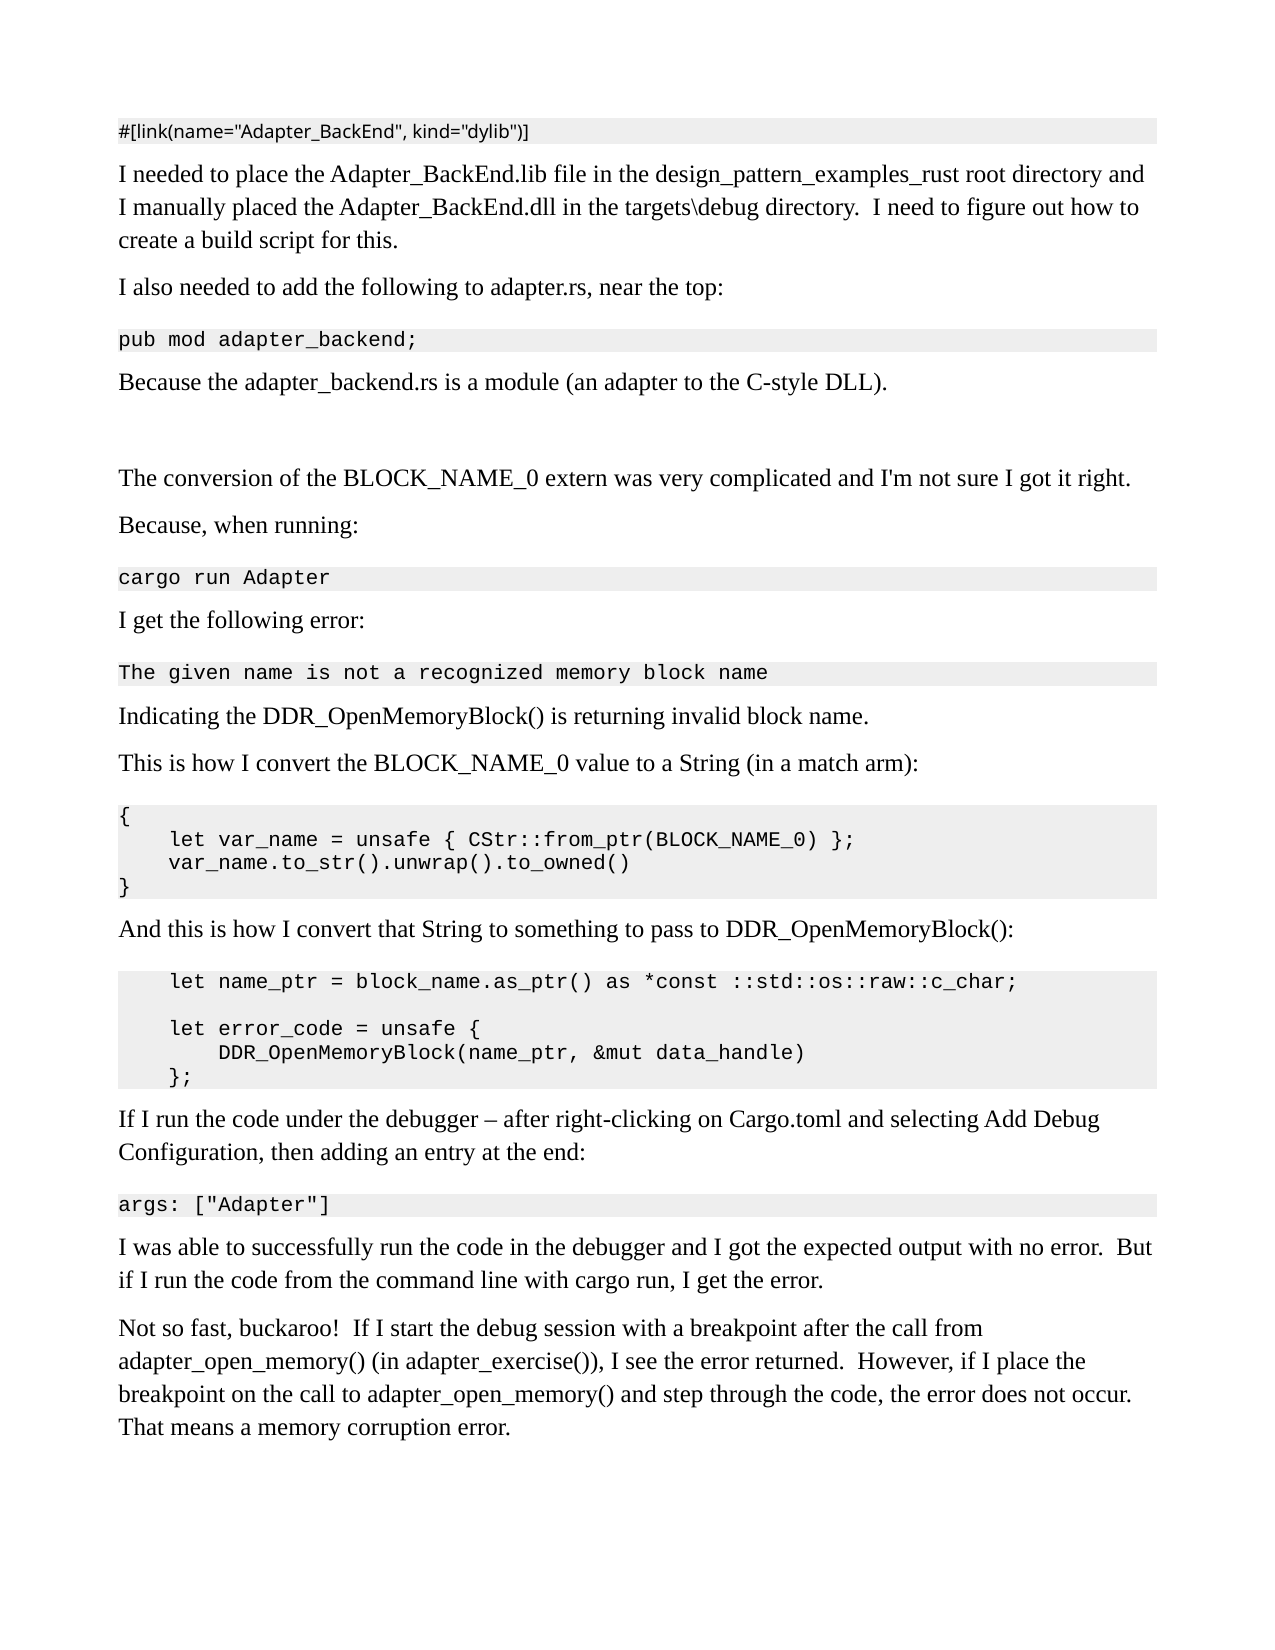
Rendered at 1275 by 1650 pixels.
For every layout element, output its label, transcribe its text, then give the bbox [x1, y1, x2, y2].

text I needed to place the Adapter_BackEnd.lib file in the design_pattern_examples_rust root directory and I manually placed the Adapter_BackEnd.dll in the targets\debug directory. I need to figure out how to create a build script for this. [118, 159, 1157, 253]
text let name_ptr = block_name.as_ptr() as *const ::std::os::raw::c_char; [118, 971, 1157, 995]
text }; [118, 1066, 1157, 1089]
text pub mod adapter_backend; [118, 329, 1157, 352]
text This is how I convert the BLOCK_NAME_0 value to a String (in a match arm): [118, 748, 1157, 777]
text cargo run Adapter [118, 567, 1157, 591]
text #[link(name="Adapter_BackEnd", kind="dylib")] [118, 118, 1157, 144]
text var_name.to_str().unwrap().to_owned() [118, 852, 1157, 876]
text Not so fast, buckaroo! If I start the debug session with a breakpoint after the call from adapter_open_memory() (in adapter_exercise()), I see the error returned. However, if I place the breakpoint on the call to adapter_open_memory() and step through the code, the error does not occur. That means a memory corruption error. [118, 1313, 1157, 1441]
text I get the following error: [118, 606, 1157, 634]
text Because, when running: [118, 510, 1157, 539]
text And this is how I convert that String to something to pass to DDR_OpenMemoryBlock(): [118, 914, 1157, 943]
text } [118, 876, 1157, 899]
text The conversion of the BLOCK_NAME_0 extern was very complicated and I'm not sure I got it right. [118, 463, 1157, 491]
text args: ["Adapter"] [118, 1194, 1157, 1217]
text Because the adapter_backend.rs is a module (an adapter to the C-style DLL). [118, 367, 1157, 396]
text let error_code = unsafe { [118, 1018, 1157, 1042]
text DDR_OpenMemoryBlock(name_ptr, &mut data_handle) [118, 1042, 1157, 1066]
text If I run the code under the debugger – after right-clicking on Cargo.toml and selecting Add Debug Configuration, then adding an entry at the end: [118, 1104, 1157, 1166]
text I was able to successfully run the code in the debugger and I got the expected output with no error. But if I run the code from the command line with cargo run, I get the error. [118, 1232, 1157, 1294]
text let var_name = unsafe { CStr::from_ptr(BLOCK_NAME_0) }; [118, 828, 1157, 852]
text Indicating the DDR_OpenMemoryBlock() is returning invalid block name. [118, 701, 1157, 729]
text { [118, 805, 1157, 828]
text I also needed to add the following to adapter.rs, near the top: [118, 272, 1157, 301]
text The given name is not a recognized memory block name [118, 662, 1157, 686]
